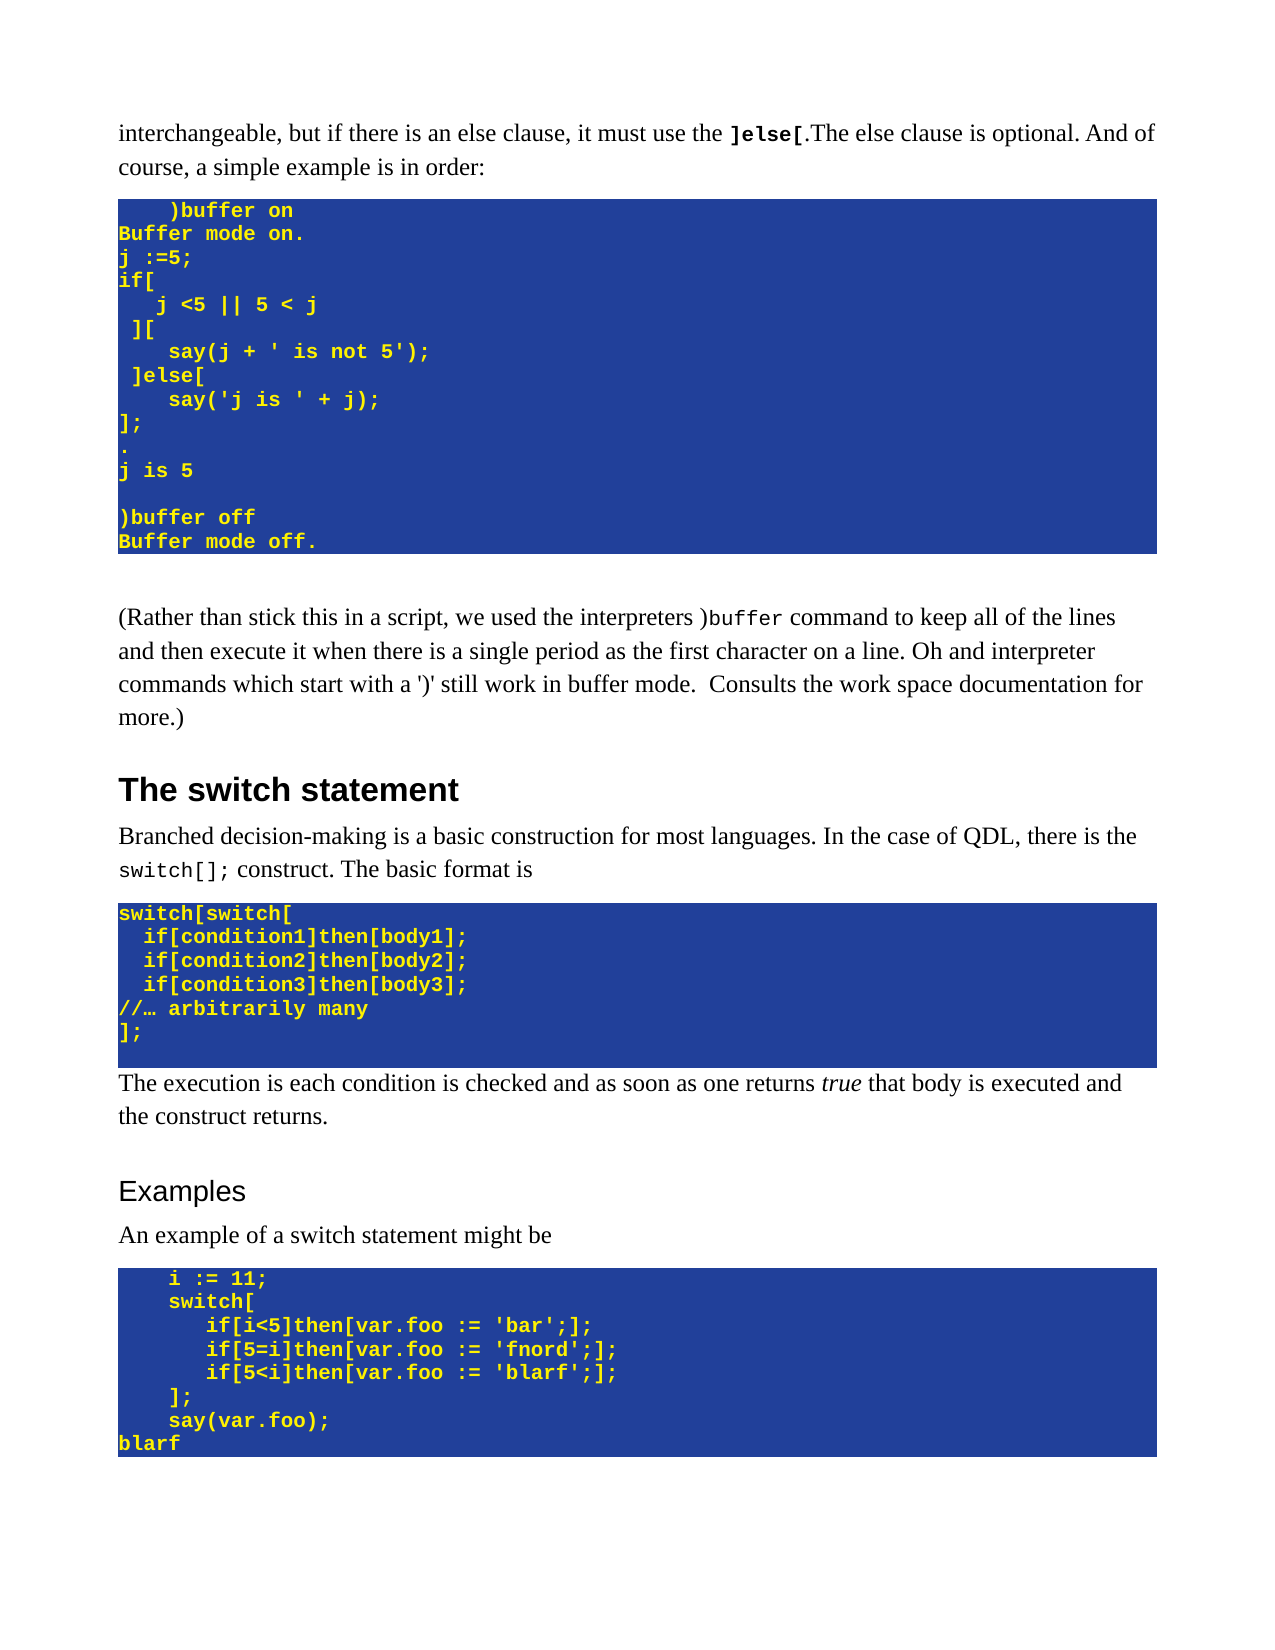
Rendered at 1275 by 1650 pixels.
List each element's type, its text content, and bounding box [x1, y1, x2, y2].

text switch[switch[ [118, 903, 1157, 927]
text if[5=i]then[var.foo := 'fnord';]; [118, 1339, 1157, 1362]
text ]; [118, 1386, 1157, 1409]
text ]; [118, 1021, 1157, 1045]
text Branched decision-making is a basic construction for most languages. In the case of QDL, there is the switch[]; construct. The basic format is [118, 821, 1157, 884]
text The execution is each condition is checked and as soon as one returns true that body is executed and the construct returns. [118, 1068, 1157, 1130]
subtitle Examples [118, 1174, 1157, 1208]
text ]else[ [118, 365, 1157, 389]
text //… arbitrarily many [118, 997, 1157, 1021]
text interchangeable, but if there is an else clause, it must use the ]else[.The else clause is optional. And of course, a simple example is in order: [118, 118, 1157, 181]
text j <5 || 5 < j [118, 294, 1157, 318]
text Buffer mode on. [118, 223, 1157, 247]
text j is 5 [118, 460, 1157, 483]
text . [118, 436, 1157, 460]
text ]; [118, 412, 1157, 436]
text j :=5; [118, 247, 1157, 271]
text (Rather than stick this in a script, we used the interpreters )buffer command to keep all of the lines and then execute it when there is a single period as the first character on a line. Oh and interpreter commands which start with a ')' still work in buffer mode. Consults the work space documentation for more.) [118, 602, 1157, 731]
text say(j + ' is not 5'); [118, 341, 1157, 365]
text if[condition1]then[body1]; [118, 927, 1157, 950]
text blarf [118, 1433, 1157, 1457]
text Buffer mode off. [118, 531, 1157, 554]
text switch[ [118, 1291, 1157, 1315]
text if[condition3]then[body3]; [118, 974, 1157, 997]
text i := 11; [118, 1268, 1157, 1291]
text say('j is ' + j); [118, 389, 1157, 412]
text if[ [118, 271, 1157, 294]
text if[5<i]then[var.foo := 'blarf';]; [118, 1362, 1157, 1386]
subtitle The switch statement [118, 770, 1157, 809]
text )buffer on [118, 199, 1157, 223]
text if[condition2]then[body2]; [118, 950, 1157, 974]
text )buffer off [118, 507, 1157, 531]
text An example of a switch statement might be [118, 1220, 1157, 1249]
text if[i<5]then[var.foo := 'bar';]; [118, 1315, 1157, 1339]
text say(var.foo); [118, 1409, 1157, 1433]
text ][ [118, 318, 1157, 341]
